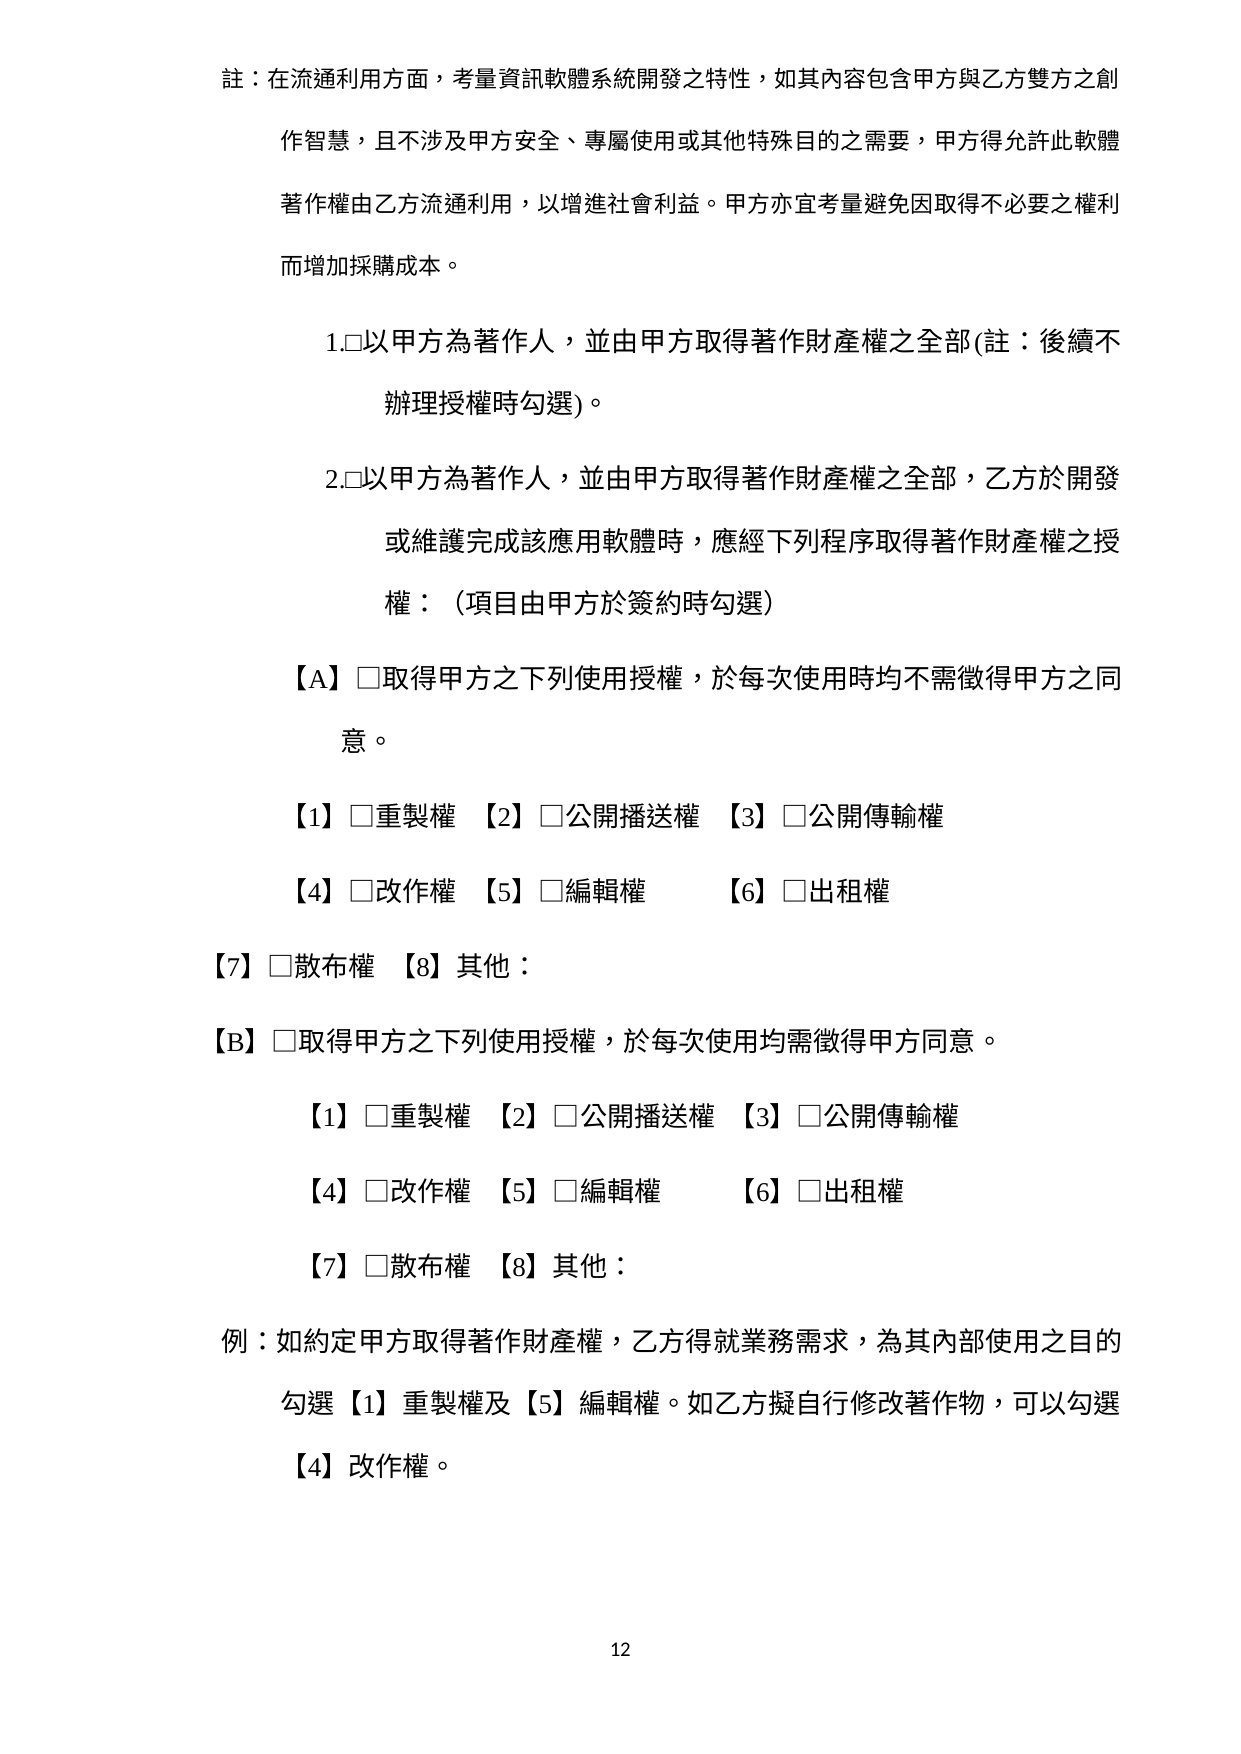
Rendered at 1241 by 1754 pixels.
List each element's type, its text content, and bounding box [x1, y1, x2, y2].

text 註：在流通利用方面，考量資訊軟體系統開發之特性，如其內容包含甲方與乙方雙方之創作智慧，且不涉及甲方安全、專屬使用或其他特殊目的之需要，甲方得允許此軟體著作權由乙方流通利用，以增進社會利益。甲方亦宜考量避免因取得不必要之權利而增加採購成本。 [222, 35, 1122, 285]
text 例：如約定甲方取得著作財產權，乙方得就業務需求，為其內部使用之目的，勾選【1】重製權及【5】編輯權。如乙方擬自行修改著作物，可以勾選【4】改作權。 [222, 1298, 1122, 1485]
text 【4】□改作權 【5】□編輯權 【6】□出租權 [295, 1148, 1122, 1210]
text 【1】□重製權 【2】□公開播送權 【3】□公開傳輸權 [281, 773, 1122, 835]
text 【4】□改作權 【5】□編輯權 【6】□出租權 [281, 848, 1122, 910]
text 2.□以甲方為著作人，並由甲方取得著作財產權之全部，乙方於開發或維護完成該應用軟體時，應經下列程序取得著作財產權之授權：（項目由甲方於簽約時勾選） [325, 435, 1122, 623]
text 【7】□散布權 【8】其他： [118, 923, 1122, 985]
text 【B】□取得甲方之下列使用授權，於每次使用均需徵得甲方同意。 [118, 998, 1122, 1060]
text 1.□以甲方為著作人，並由甲方取得著作財產權之全部(註：後續不辦理授權時勾選)。 [325, 298, 1122, 423]
text 【A】□取得甲方之下列使用授權，於每次使用時均不需徵得甲方之同意。 [281, 635, 1122, 760]
text 【1】□重製權 【2】□公開播送權 【3】□公開傳輸權 [295, 1073, 1122, 1135]
text 【7】□散布權 【8】其他： [295, 1223, 1122, 1285]
